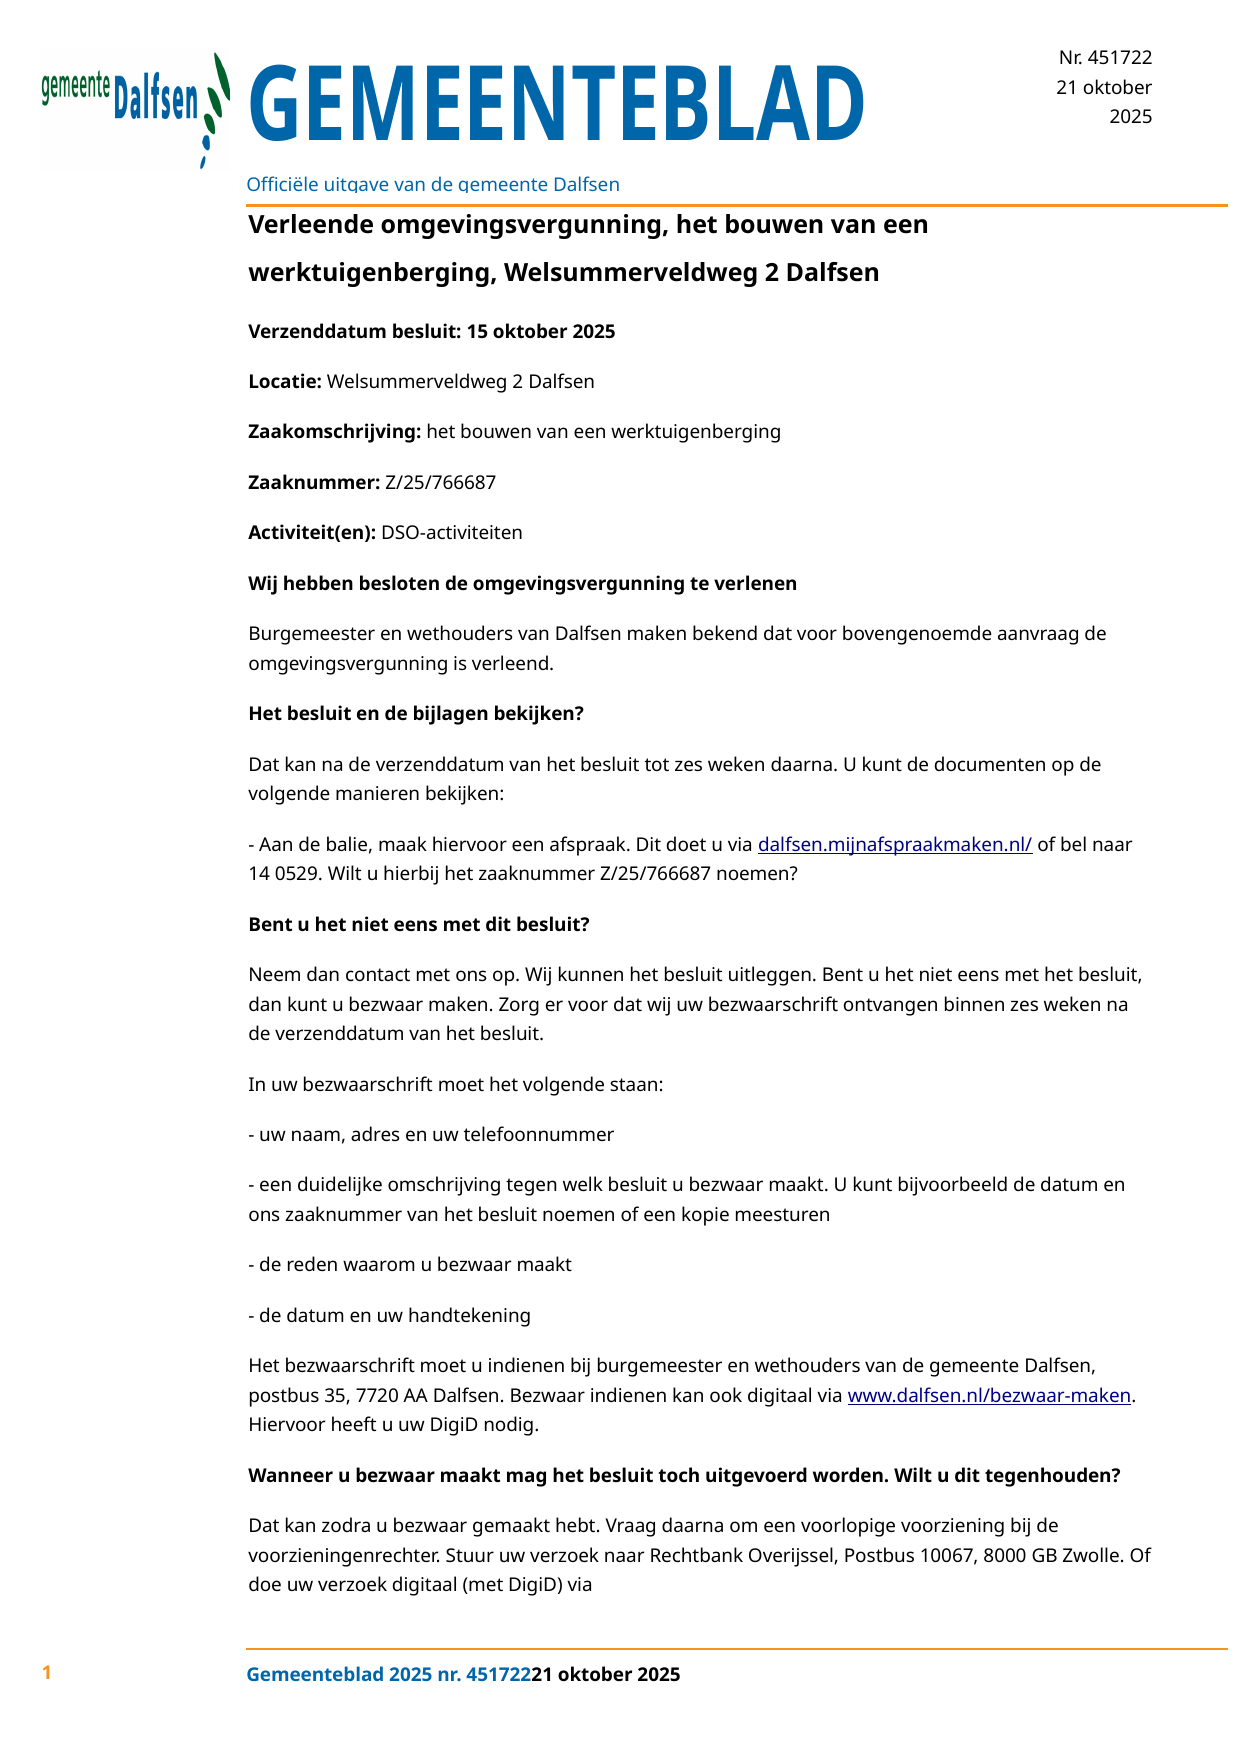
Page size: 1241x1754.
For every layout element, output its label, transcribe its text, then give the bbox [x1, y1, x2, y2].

text - een duidelijke omschrijving tegen welk besluit u bezwaar maakt. U kunt bijvoorbeeld de datum en ons zaaknummer van het besluit noemen of een kopie meesturen [248, 1172, 1152, 1227]
text - de datum en uw handtekening [248, 1302, 1152, 1328]
text - uw naam, adres en uw telefoonnummer [248, 1121, 1152, 1147]
text Dat kan zodra u bezwaar gemaakt hebt. Vraag daarna om een voorlopige voorziening bij de voorzieningenrechter. Stuur uw verzoek naar Rechtbank Overijssel, Postbus 10067, 8000 GB Zwolle. Of doe uw verzoek digitaal (met DigiD) via [248, 1512, 1152, 1597]
text Wanneer u bezwaar maakt mag het besluit toch uitgevoerd worden. Wilt u dit tegenhouden? [248, 1462, 1152, 1488]
text Bent u het niet eens met dit besluit? [248, 911, 1152, 937]
text Zaakomschrijving: het bouwen van een werktuigenberging [248, 419, 1152, 444]
picture [41, 47, 231, 172]
text Activiteit(en): DSO-activiteiten [248, 519, 1152, 545]
text - Aan de balie, maak hiervoor een afspraak. Dit doet u via dalfsen.mijnafspraakmaken.nl/ of bel naar 14 0529. Wilt u hierbij het zaaknummer Z/25/766687 noemen? [248, 831, 1152, 886]
text Locatie: Welsummerveldweg 2 Dalfsen [248, 368, 1152, 394]
text Burgemeester en wethouders van Dalfsen maken bekend dat voor bovengenoemde aanvraag de omgevingsvergunning is verleend. [248, 620, 1152, 676]
text Neem dan contact met ons op. Wij kunnen het besluit uitleggen. Bent u het niet eens met het besluit, dan kunt u bezwaar maken. Zorg er voor dat wij uw bezwaarschrift ontvangen binnen zes weken na de verzenddatum van het besluit. [248, 961, 1152, 1046]
text Verleende omgevingsvergunning, het bouwen van een werktuigenberging, Welsummerveldweg 2 Dalfsen [248, 207, 1152, 288]
text Het besluit en de bijlagen bekijken? [248, 700, 1152, 726]
text Wij hebben besloten de omgevingsvergunning te verlenen [248, 570, 1152, 596]
text Zaaknummer: Z/25/766687 [248, 469, 1152, 495]
text Dat kan na de verzenddatum van het besluit tot zes weken daarna. U kunt de documenten op de volgende manieren bekijken: [248, 751, 1152, 806]
text - de reden waarom u bezwaar maakt [248, 1252, 1152, 1277]
text Het bezwaarschrift moet u indienen bij burgemeester en wethouders van de gemeente Dalfsen, postbus 35, 7720 AA Dalfsen. Bezwaar indienen kan ook digitaal via www.dalfsen.nl/bezwaar-maken. Hiervoor heeft u uw DigiD nodig. [248, 1352, 1152, 1437]
text Verzenddatum besluit: 15 oktober 2025 [248, 318, 1152, 344]
text In uw bezwaarschrift moet het volgende staan: [248, 1071, 1152, 1097]
